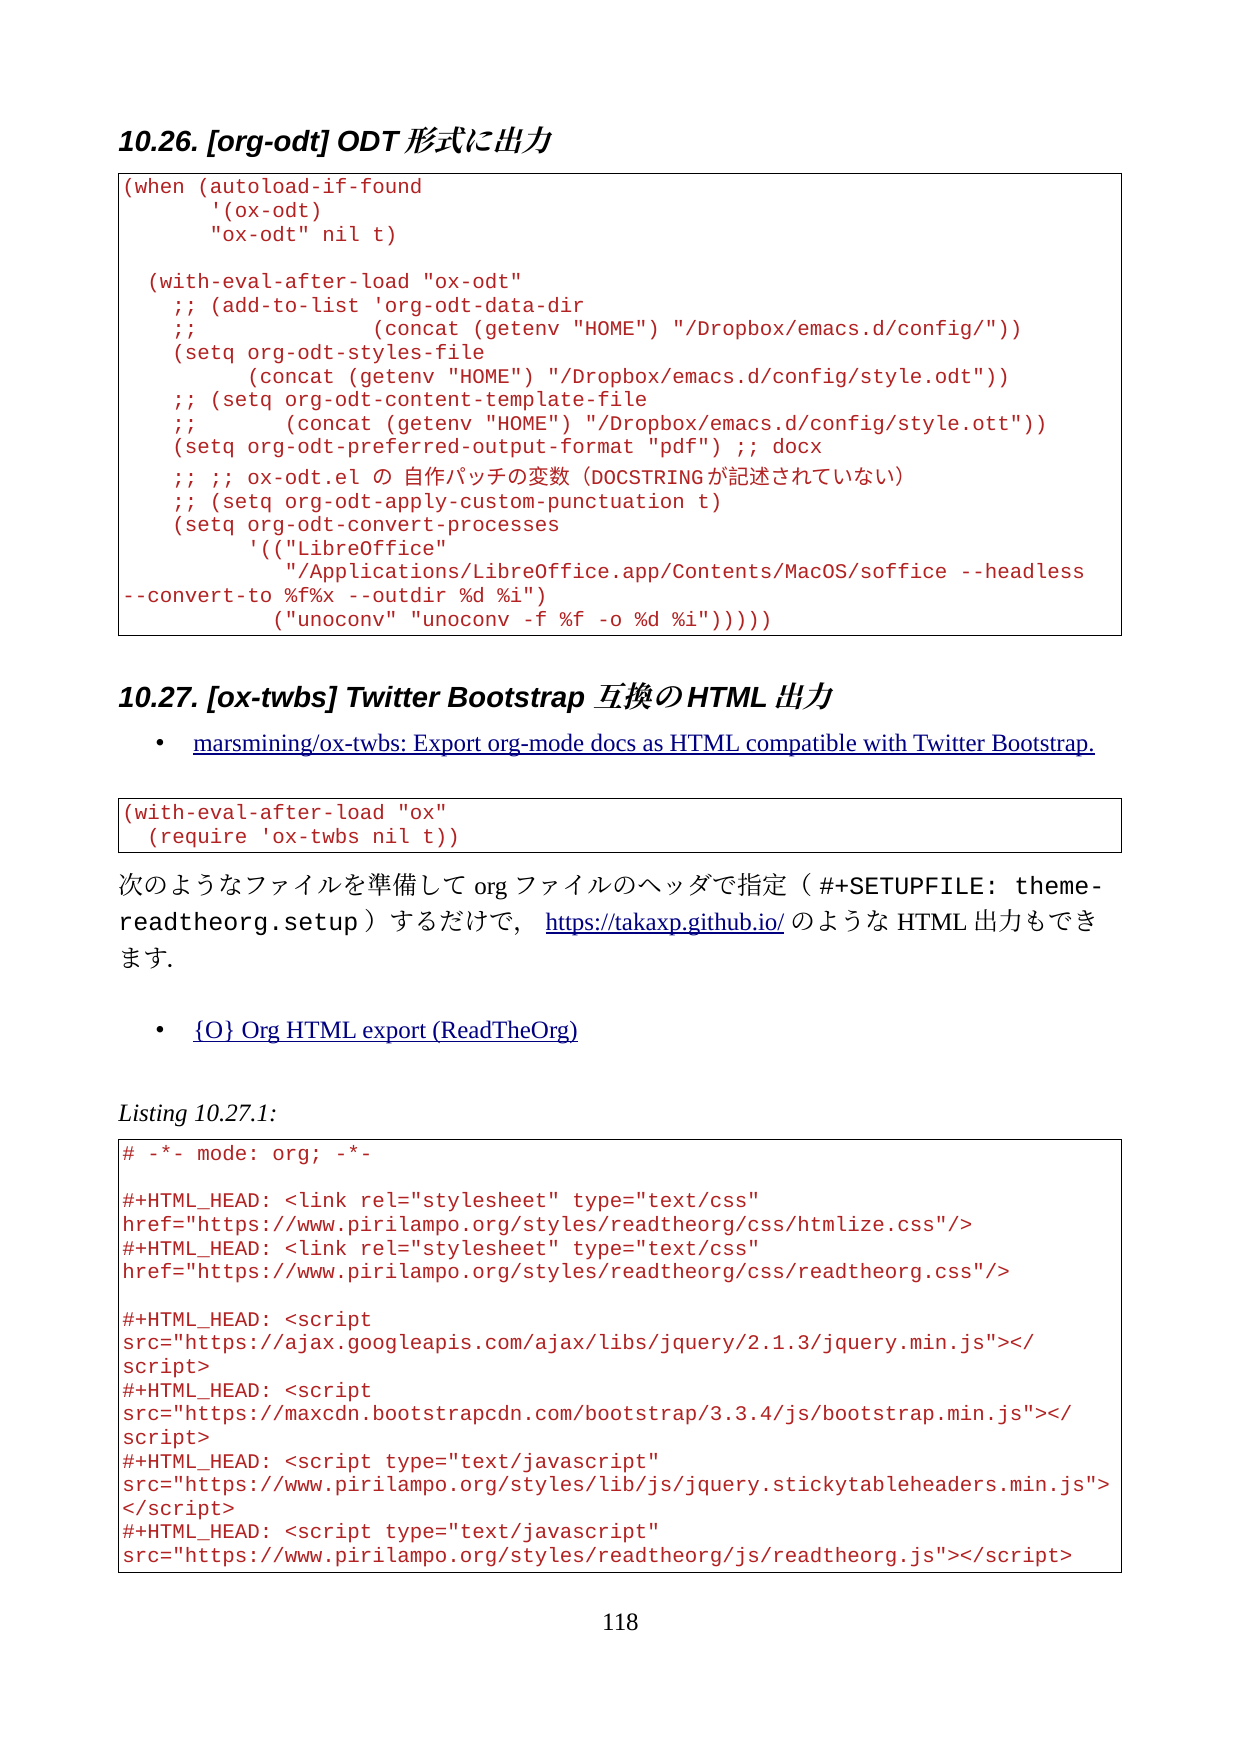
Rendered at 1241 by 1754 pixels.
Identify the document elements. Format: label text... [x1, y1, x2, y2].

text ;; (setq org-odt-content-template-file [119, 385, 1121, 409]
text #+HTML_HEAD: <script src="https://ajax.googleapis.com/ajax/libs/jquery/2.1.3/jquery.min.js"></script> [119, 1305, 1121, 1376]
text '(ox-odt) [119, 196, 1121, 220]
text (when (autoload-if-found [119, 174, 1121, 196]
text ;; ;; ox-odt.el の 自作パッチの変数（DOCSTRINGが記述されていない） [119, 456, 1121, 487]
text (with-eval-after-load "ox-odt" [119, 267, 1121, 291]
text "ox-odt" nil t) [119, 220, 1121, 243]
text ;; (add-to-list 'org-odt-data-dir [119, 291, 1121, 314]
text #+HTML_HEAD: <link rel="stylesheet" type="text/css" href="https://www.pirilampo.org/styles/readtheorg/css/htmlize.css"/> [119, 1187, 1121, 1234]
text (with-eval-after-load "ox" [119, 799, 1121, 822]
text ;; (concat (getenv "HOME") "/Dropbox/emacs.d/config/style.ott")) [119, 409, 1121, 433]
text (setq org-odt-preferred-output-format "pdf") ;; docx [119, 433, 1121, 456]
subtitle [org-odt] ODT形式に出力 [118, 118, 1122, 160]
list {O} Org HTML export (ReadTheOrg) [156, 1016, 1122, 1073]
text 次のようなファイルを準備して org ファイルのヘッダで指定（ #+SETUPFILE: theme-readtheorg.setup ）するだけで， https://takaxp.github.io/ のような HTML 出力もできます． [118, 866, 1122, 1003]
text #+HTML_HEAD: <script type="text/javascript" src="https://www.pirilampo.org/styles/lib/js/jquery.stickytableheaders.min.js"></script> [119, 1447, 1121, 1518]
subtitle [ox-twbs] Twitter Bootstrap 互換のHTML出力 [118, 674, 1122, 716]
text ("unoconv" "unoconv -f %f -o %d %i"))))) [119, 605, 1121, 635]
text (require 'ox-twbs nil t)) [119, 822, 1121, 852]
list Listing 10.27.1: [118, 1098, 1122, 1127]
text (concat (getenv "HOME") "/Dropbox/emacs.d/config/style.odt")) [119, 362, 1121, 385]
list marsmining/ox-twbs: Export org-mode docs as HTML compatible with Twitter Bootstrap. [156, 728, 1122, 786]
text # -*- mode: org; -*- [119, 1140, 1121, 1163]
text (setq org-odt-styles-file [119, 338, 1121, 362]
text #+HTML_HEAD: <script src="https://maxcdn.bootstrapcdn.com/bootstrap/3.3.4/js/bootstrap.min.js"></script> [119, 1376, 1121, 1447]
text "/Applications/LibreOffice.app/Contents/MacOS/soffice --headless --convert-to %f%x --outdir %d %i") [119, 558, 1121, 605]
text '(("LibreOffice" [119, 534, 1121, 558]
text ;; (setq org-odt-apply-custom-punctuation t) [119, 487, 1121, 510]
text #+HTML_HEAD: <script type="text/javascript" src="https://www.pirilampo.org/styles/readtheorg/js/readtheorg.js"></script> [119, 1518, 1121, 1572]
text ;; (concat (getenv "HOME") "/Dropbox/emacs.d/config/")) [119, 314, 1121, 338]
text #+HTML_HEAD: <link rel="stylesheet" type="text/css" href="https://www.pirilampo.org/styles/readtheorg/css/readtheorg.css"/> [119, 1234, 1121, 1281]
text (setq org-odt-convert-processes [119, 510, 1121, 534]
